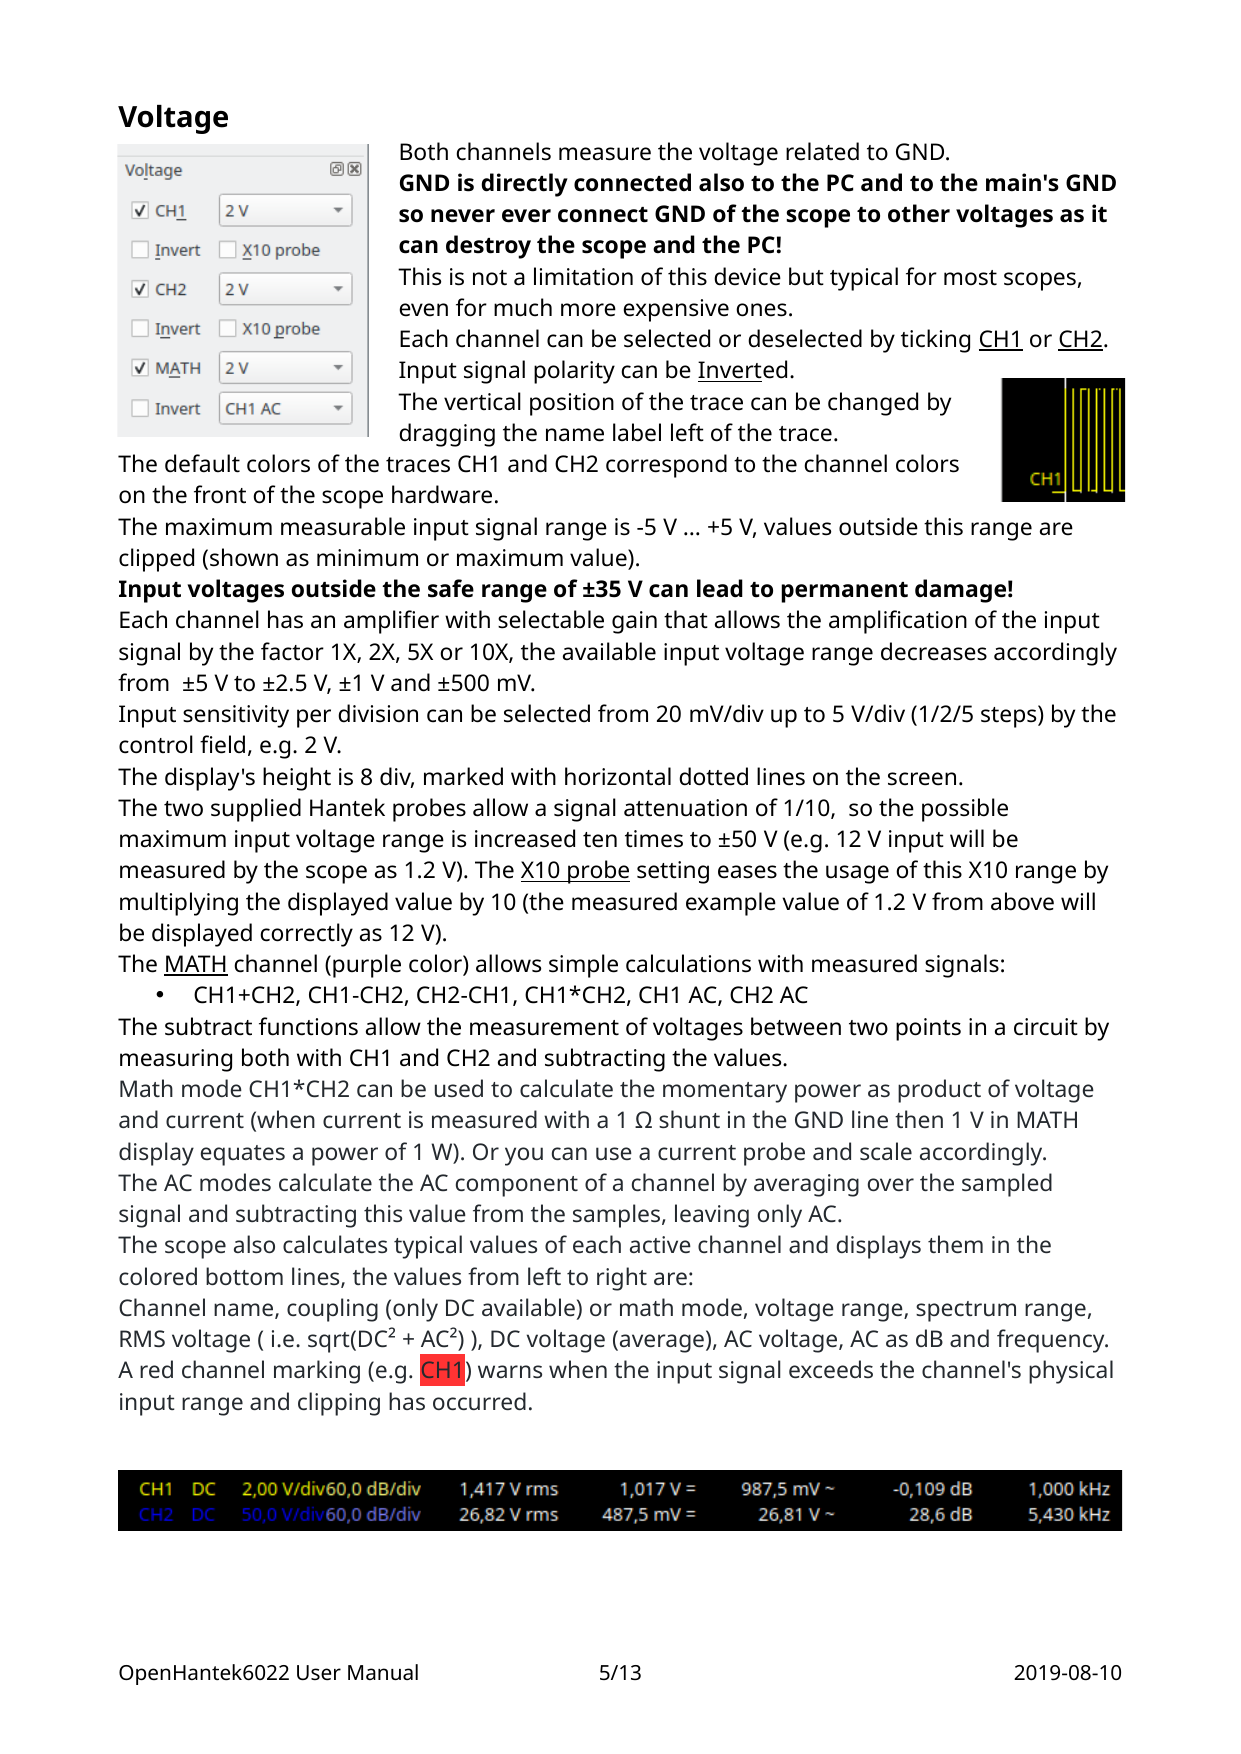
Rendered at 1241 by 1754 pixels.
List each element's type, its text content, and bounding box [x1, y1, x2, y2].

text The default colors of the traces CH1 and CH2 correspond to the channel colors on the front of the scope hardware. [118, 448, 1122, 511]
text Each channel can be selected or deselected by ticking CH1 or CH2. Input signal polarity can be Inverted. [369, 323, 1122, 386]
text Channel name, coupling (only DC available) or math mode, voltage range, spectrum range, RMS voltage ( i.e. sqrt(DC² + AC²) ), DC voltage (average), AC voltage, AC as dB and frequency. [118, 1292, 1122, 1354]
text The scope also calculates typical values of each active channel and displays them in the colored bottom lines, the values from left to right are: [118, 1229, 1122, 1292]
text The display's height is 8 div, marked with horizontal dotted lines on the screen. [118, 761, 1122, 792]
list CH1+CH2, CH1-CH2, CH2-CH1, CH1*CH2, CH1 AC, CH2 AC [156, 979, 1122, 1011]
text Both channels measure the voltage related to GND. [118, 136, 1122, 167]
text The maximum measurable input signal range is -5 V … +5 V, values outside this range are clipped (shown as minimum or maximum value). [118, 511, 1122, 573]
text [118, 323, 368, 386]
text [118, 167, 368, 261]
text Math mode CH1*CH2 can be used to calculate the momentary power as product of voltage and current (when current is measured with a 1 Ω shunt in the GND line then 1 V in MATH display equates a power of 1 W). Or you can use a current probe and scale accordingly. [118, 1073, 1122, 1167]
picture [118, 1470, 1123, 1531]
text A red channel marking (e.g. CH1) warns when the input signal exceeds the channel's physical input range and clipping has occurred. [118, 1354, 1122, 1417]
text Input sensitivity per division can be selected from 20 mV/div up to 5 V/div (1/2/5 steps) by the control field, e.g. 2 V. [118, 698, 1122, 761]
text [118, 261, 368, 323]
text The MATH channel (purple color) allows simple calculations with measured signals: [118, 948, 1122, 979]
text The subtract functions allow the measurement of voltages between two points in a circuit by measuring both with CH1 and CH2 and subtracting the values. [118, 1011, 1122, 1073]
text The vertical position of the trace can be changed by dragging the name label left of the trace. [118, 386, 1000, 448]
text This is not a limitation of this device but typical for most scopes, even for much more expensive ones. [369, 261, 1122, 323]
text GND is directly connected also to the PC and to the main's GND so never ever connect GND of the scope to other voltages as it can destroy the scope and the PC! [369, 167, 1122, 261]
text Each channel has an amplifier with selectable gain that allows the amplification of the input signal by the factor 1X, 2X, 5X or 10X, the available input voltage range decreases accordingly from ±5 V to ±2.5 V, ±1 V and ±500 mV. [118, 604, 1122, 698]
subtitle Voltage [118, 96, 1122, 136]
text Input voltages outside the safe range of ±35 V can lead to permanent damage! [118, 573, 1122, 604]
picture [1000, 378, 1024, 484]
text [1024, 386, 1122, 448]
text The AC modes calculate the AC component of a channel by averaging over the sampled signal and subtracting this value from the samples, leaving only AC. [118, 1167, 1122, 1229]
text The two supplied Hantek probes allow a signal attenuation of 1/10, so the possible maximum input voltage range is increased ten times to ±50 V (e.g. 12 V input will be measured by the scope as 1.2 V). The X10 probe setting eases the usage of this X10 range by multiplying the displayed value by 10 (the measured example value of 1.2 V from above will be displayed correctly as 12 V). [118, 792, 1122, 948]
